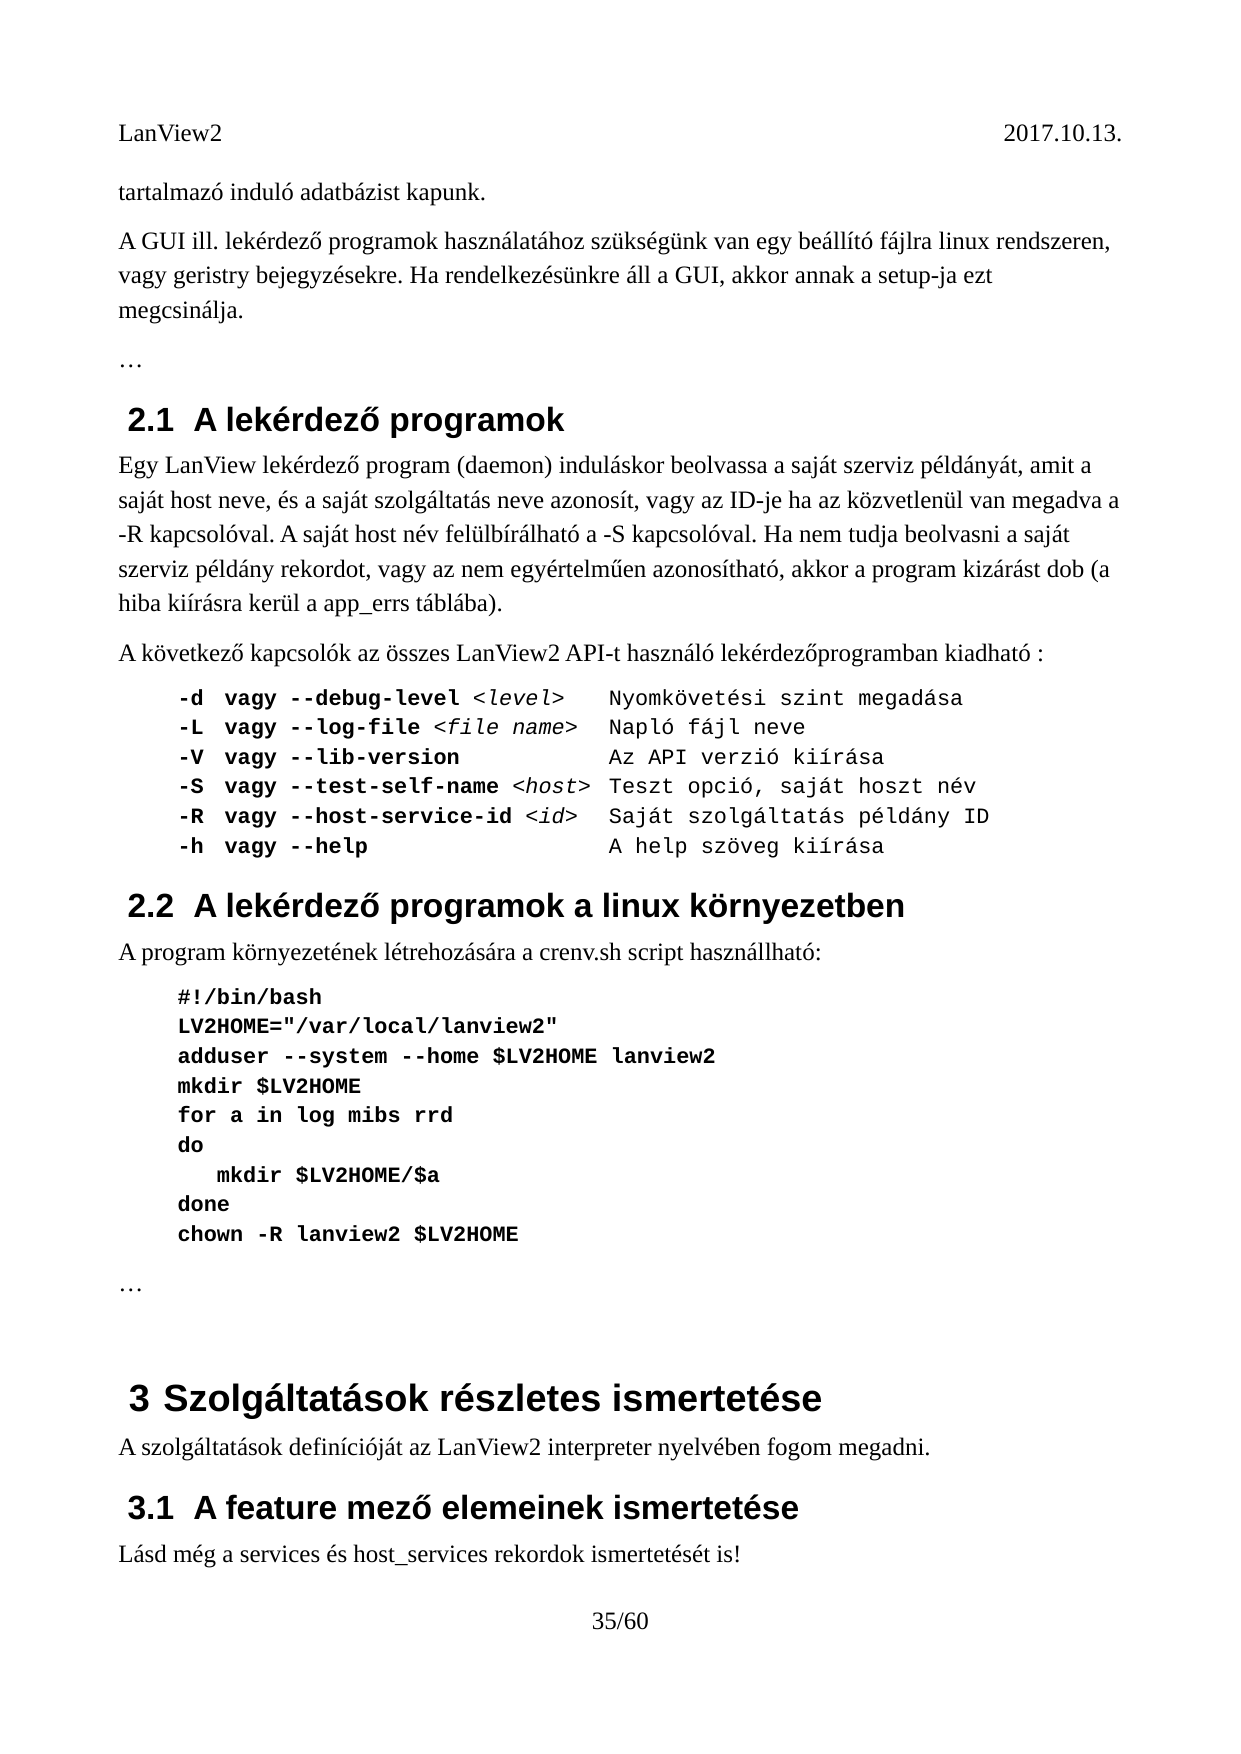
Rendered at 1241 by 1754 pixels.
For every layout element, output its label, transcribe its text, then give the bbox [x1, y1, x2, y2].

text … [118, 1268, 1122, 1296]
subtitle A lekérdező programok [118, 399, 1122, 438]
subtitle A lekérdező programok a linux környezetben [118, 886, 1122, 924]
text A GUI ill. lekérdező programok használatához szükségünk van egy beállító fájlra linux rendszeren, vagy geristry bejegyzésekre. Ha rendelkezésünkre áll a GUI, akkor annak a setup-ja ezt megcsinálja. [118, 226, 1122, 324]
text A program környezetének létrehozására a crenv.sh script használlható: [118, 937, 1122, 966]
text Lásd még a services és host_services rekordok ismertetését is! [118, 1539, 1122, 1567]
text -d vagy --debug-level <level> Nyomkövetési szint megadása -L vagy --log-file <file name> Napló fájl neve -V vagy --lib-version Az API verzió kiírása -S vagy --test-self-name <host> Teszt opció, saját hoszt név -R vagy --host-service-id <id> Saját szolgáltatás példány ID -h vagy --help A help szöveg kiírása [177, 687, 1122, 860]
subtitle A feature mező elemeinek ismertetése [118, 1488, 1122, 1526]
text tartalmazó induló adatbázist kapunk. [118, 177, 1122, 206]
text #!/bin/bash LV2HOME="/var/local/lanview2" adduser --system --home $LV2HOME lanview2 mkdir $LV2HOME for a in log mibs rrd do mkdir $LV2HOME/$a done chown -R lanview2 $LV2HOME [177, 986, 1122, 1248]
subtitle Szolgáltatások részletes ismertetése [118, 1376, 1122, 1420]
text … [118, 344, 1122, 373]
text Egy LanView lekérdező program (daemon) induláskor beolvassa a saját szerviz példányát, amit a saját host neve, és a saját szolgáltatás neve azonosít, vagy az ID-je ha az közvetlenül van megadva a -R kapcsolóval. A saját host név felülbírálható a -S kapcsolóval. Ha nem tudja beolvasni a saját szerviz példány rekordot, vagy az nem egyértelműen azonosítható, akkor a program kizárást dob (a hiba kiírásra kerül a app_errs táblába). [118, 451, 1122, 617]
text A következő kapcsolók az összes LanView2 API-t használó lekérdezőprogramban kiadható : [118, 638, 1122, 666]
text A szolgáltatások definícióját az LanView2 interpreter nyelvében fogom megadni. [118, 1432, 1122, 1461]
